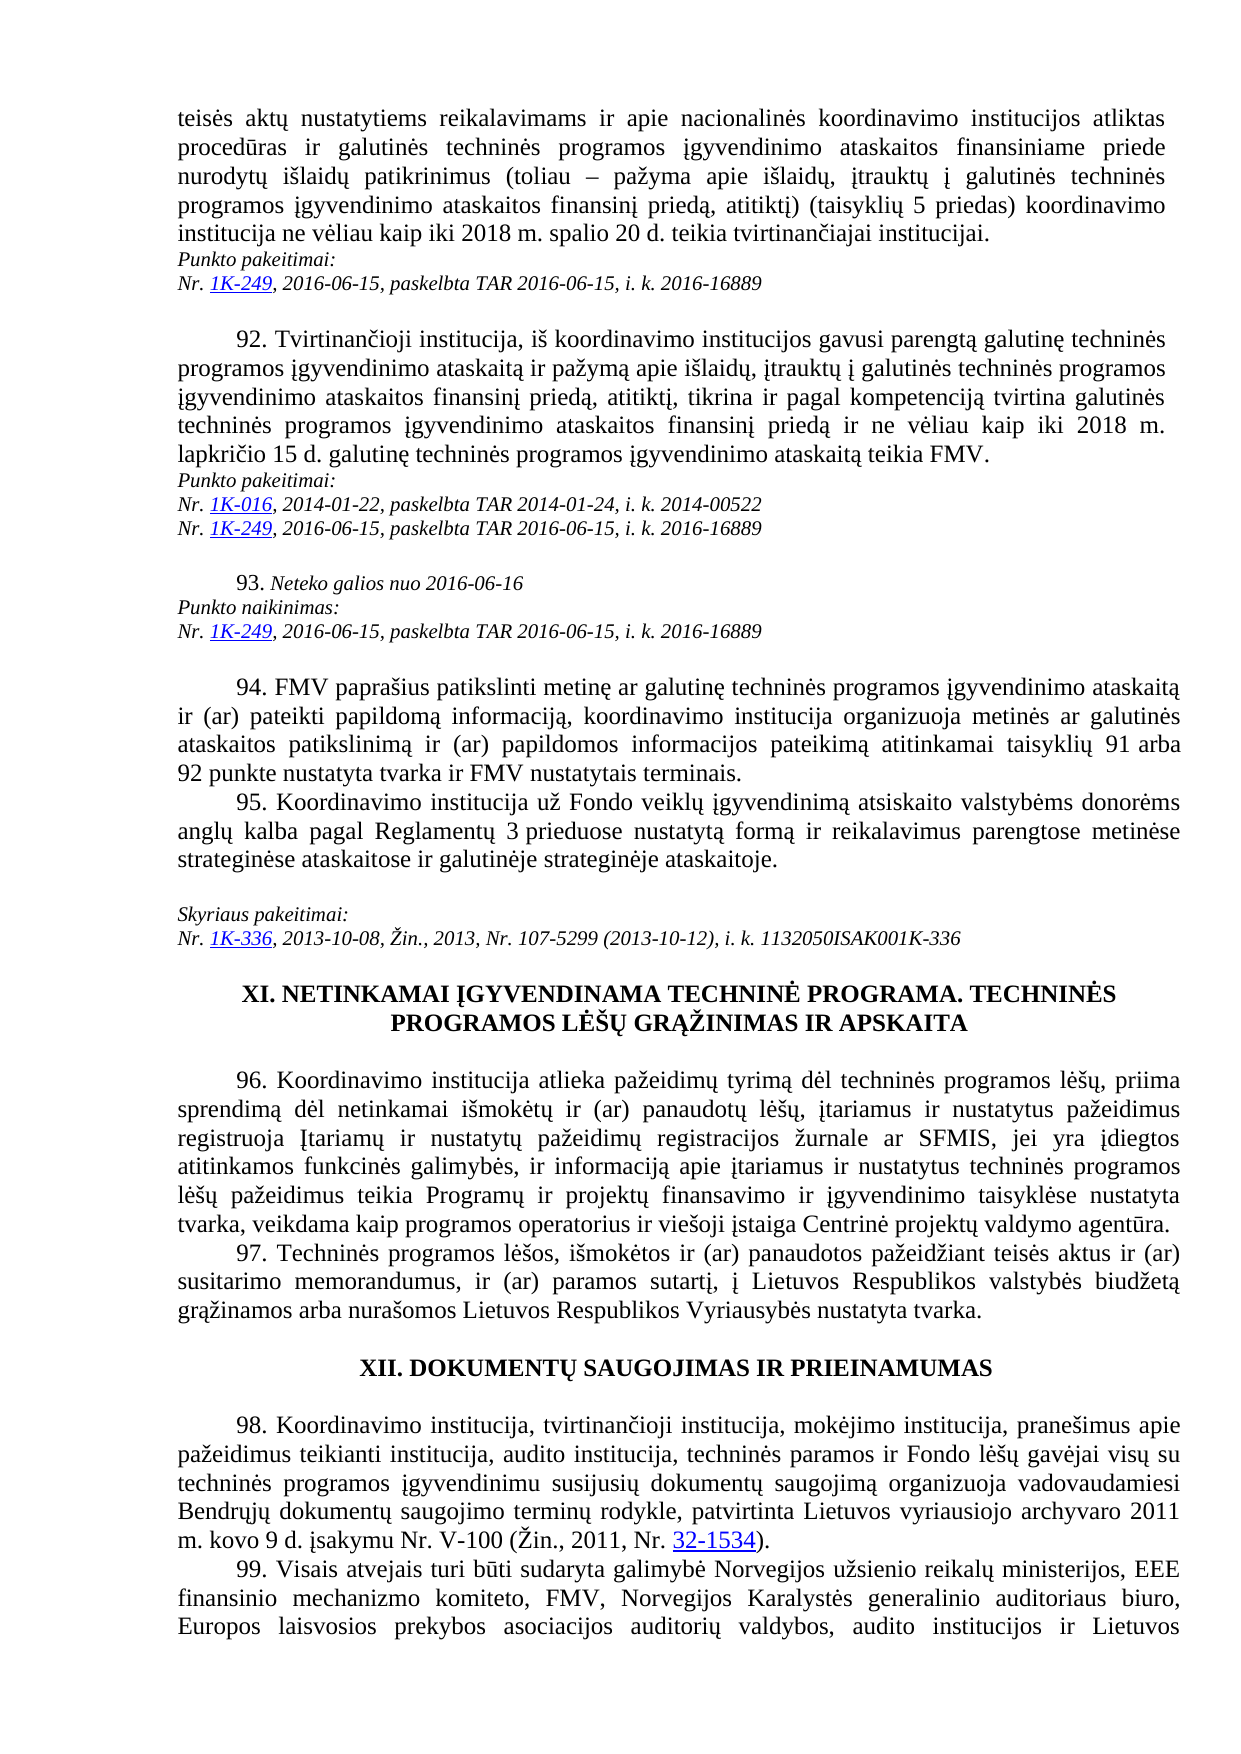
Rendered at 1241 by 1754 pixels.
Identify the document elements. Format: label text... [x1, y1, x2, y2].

text Punkto pakeitimai: [177, 247, 1181, 271]
text Nr. 1K-249, 2016-06-15, paskelbta TAR 2016-06-15, i. k. 2016-16889 [177, 516, 1181, 540]
text XI. NETINKAMAI ĮGYVENDINAMA TECHNINĖ PROGRAMA. TECHNINĖS PROGRAMOS LĖŠŲ GRĄŽINIMAS IR APSKAITA [177, 979, 1181, 1036]
text 98. Koordinavimo institucija, tvirtinančioji institucija, mokėjimo institucija, pranešimus apie pažeidimus teikianti institucija, audito institucija, techninės paramos ir Fondo lėšų gavėjai visų su techninės programos įgyvendinimu susijusių dokumentų saugojimą organizuoja vadovaudamiesi Bendrųjų dokumentų saugojimo terminų rodykle, patvirtinta Lietuvos vyriausiojo archyvaro 2011 m. kovo 9 d. įsakymu Nr. V-100 (Žin., 2011, Nr. 32-1534). [177, 1410, 1181, 1554]
text Nr. 1K-249, 2016-06-15, paskelbta TAR 2016-06-15, i. k. 2016-16889 [177, 271, 1181, 295]
text Punkto naikinimas: [177, 595, 1181, 619]
text Nr. 1K-249, 2016-06-15, paskelbta TAR 2016-06-15, i. k. 2016-16889 [177, 619, 1181, 643]
text XII. DOKUMENTŲ SAUGOJIMAS IR PRIEINAMUMAS [177, 1353, 1181, 1381]
text 94. FMV paprašius patikslinti metinę ar galutinę techninės programos įgyvendinimo ataskaitą ir (ar) pateikti papildomą informaciją, koordinavimo institucija organizuoja metinės ar galutinės ataskaitos patikslinimą ir (ar) papildomos informacijos pateikimą atitinkamai taisyklių 91 arba 92 punkte nustatyta tvarka ir FMV nustatytais terminais. [177, 672, 1181, 787]
text Punkto pakeitimai: [177, 468, 1181, 492]
text 93. Neteko galios nuo 2016-06-16 [177, 569, 1181, 595]
text Nr. 1K-336, 2013-10-08, Žin., 2013, Nr. 107-5299 (2013-10-12), i. k. 1132050ISAK001K-336 [177, 926, 1181, 950]
text 92. Tvirtinančioji institucija, iš koordinavimo institucijos gavusi parengtą galutinę techninės programos įgyvendinimo ataskaitą ir pažymą apie išlaidų, įtrauktų į galutinės techninės programos įgyvendinimo ataskaitos finansinį priedą, atitiktį, tikrina ir pagal kompetenciją tvirtina galutinės techninės programos įgyvendinimo ataskaitos finansinį priedą ir ne vėliau kaip iki 2018 m. lapkričio 15 d. galutinę techninės programos įgyvendinimo ataskaitą teikia FMV. [177, 324, 1166, 468]
text teisės aktų nustatytiems reikalavimams ir apie nacionalinės koordinavimo institucijos atliktas procedūras ir galutinės techninės programos įgyvendinimo ataskaitos finansiniame priede nurodytų išlaidų patikrinimus (toliau – pažyma apie išlaidų, įtrauktų į galutinės techninės programos įgyvendinimo ataskaitos finansinį priedą, atitiktį) (taisyklių 5 priedas) koordinavimo institucija ne vėliau kaip iki 2018 m. spalio 20 d. teikia tvirtinančiajai institucijai. [177, 103, 1166, 247]
text Skyriaus pakeitimai: [177, 902, 1181, 926]
text 96. Koordinavimo institucija atlieka pažeidimų tyrimą dėl techninės programos lėšų, priima sprendimą dėl netinkamai išmokėtų ir (ar) panaudotų lėšų, įtariamus ir nustatytus pažeidimus registruoja Įtariamų ir nustatytų pažeidimų registracijos žurnale ar SFMIS, jei yra įdiegtos atitinkamos funkcinės galimybės, ir informaciją apie įtariamus ir nustatytus techninės programos lėšų pažeidimus teikia Programų ir projektų finansavimo ir įgyvendinimo taisyklėse nustatyta tvarka, veikdama kaip programos operatorius ir viešoji įstaiga Centrinė projektų valdymo agentūra. [177, 1065, 1181, 1238]
text 97. Techninės programos lėšos, išmokėtos ir (ar) panaudotos pažeidžiant teisės aktus ir (ar) susitarimo memorandumus, ir (ar) paramos sutartį, į Lietuvos Respublikos valstybės biudžetą grąžinamos arba nurašomos Lietuvos Respublikos Vyriausybės nustatyta tvarka. [177, 1238, 1181, 1324]
text Nr. 1K-016, 2014-01-22, paskelbta TAR 2014-01-24, i. k. 2014-00522 [177, 492, 1181, 516]
text 99. Visais atvejais turi būti sudaryta galimybė Norvegijos užsienio reikalų ministerijos, EEE finansinio mechanizmo komiteto, FMV, Norvegijos Karalystės generalinio auditoriaus biuro, Europos laisvosios prekybos asociacijos auditorių valdybos, audito institucijos ir Lietuvos [177, 1554, 1181, 1640]
text 95. Koordinavimo institucija už Fondo veiklų įgyvendinimą atsiskaito valstybėms donorėms anglų kalba pagal Reglamentų 3 prieduose nustatytą formą ir reikalavimus parengtose metinėse strateginėse ataskaitose ir galutinėje strateginėje ataskaitoje. [177, 787, 1181, 873]
